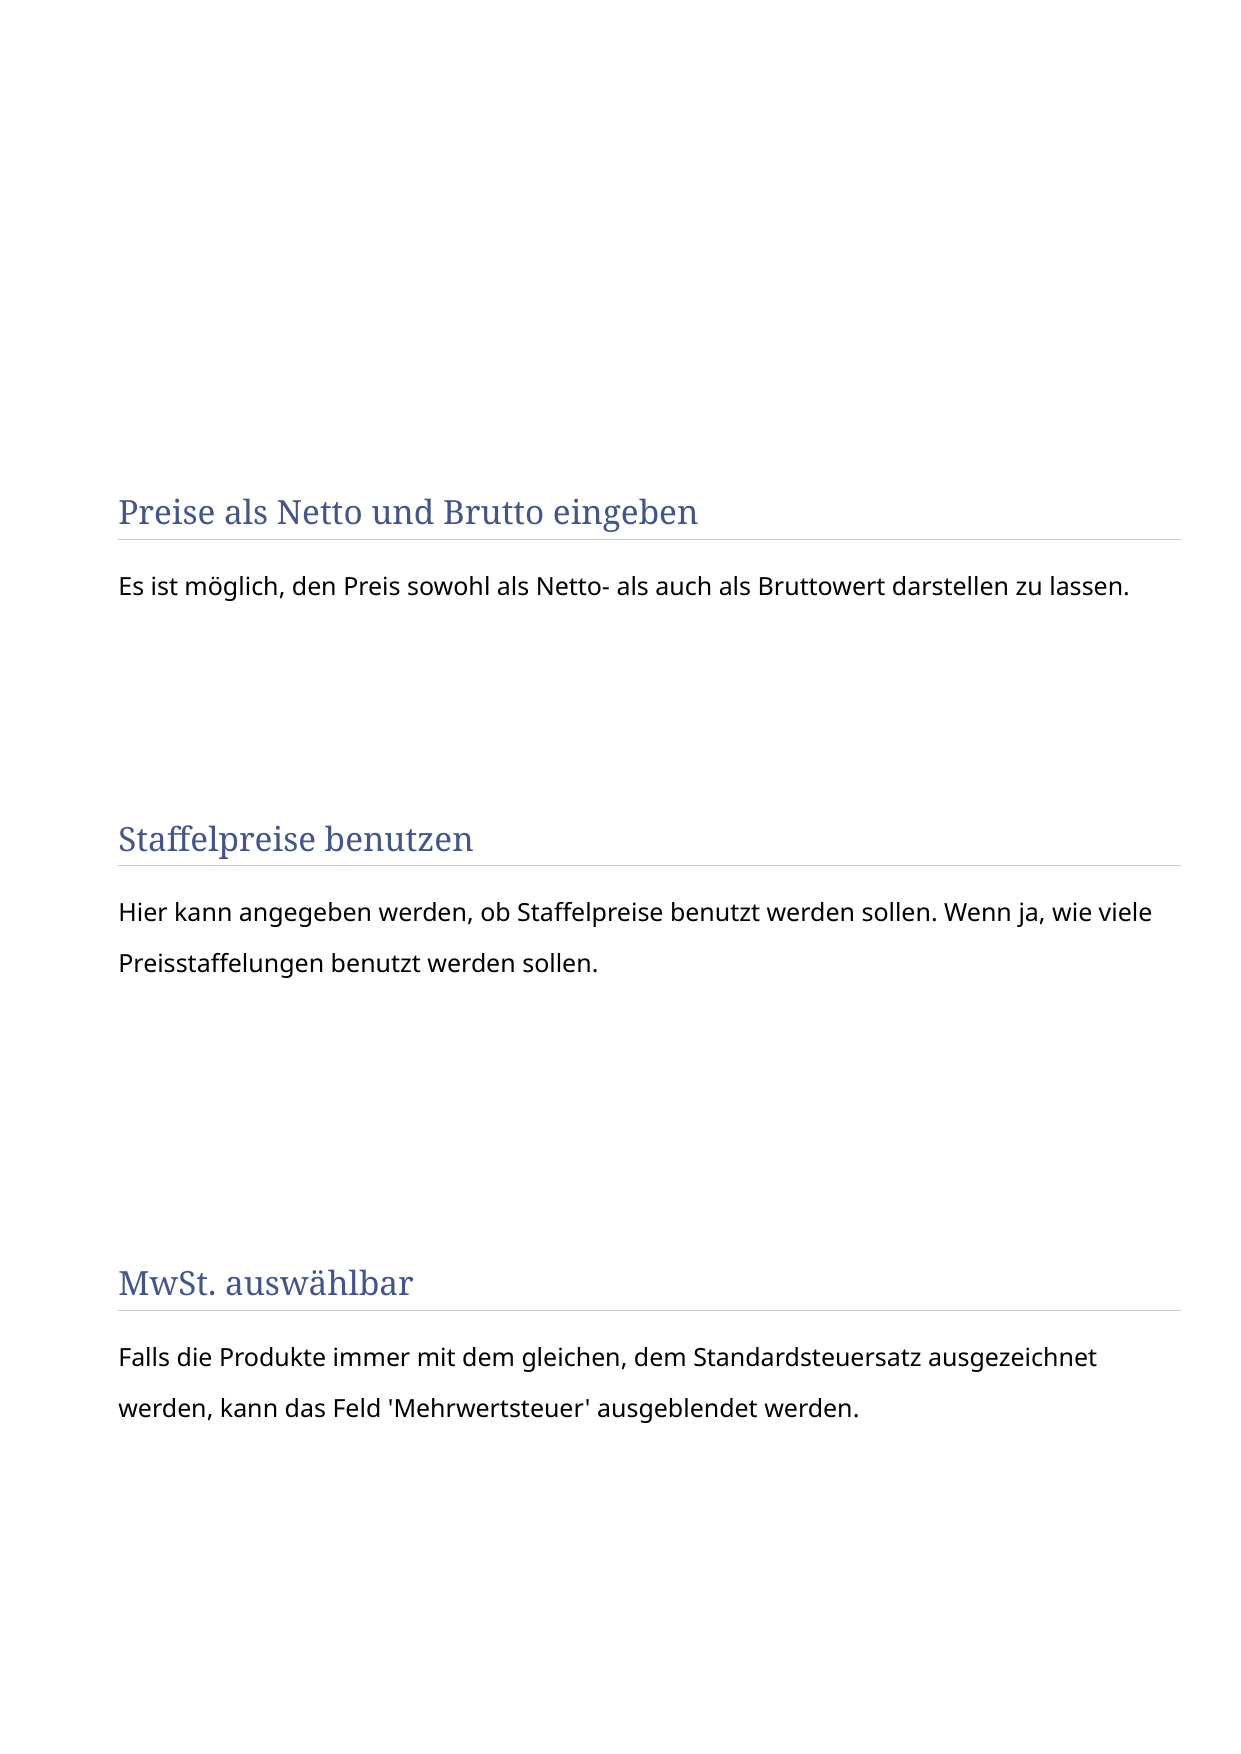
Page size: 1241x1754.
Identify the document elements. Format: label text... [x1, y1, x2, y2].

subtitle Preise als Netto und Brutto eingeben [118, 488, 1181, 539]
text Falls die Produkte immer mit dem gleichen, dem Standardsteuersatz ausgezeichnet werden, kann das Feld 'Mehrwertsteuer' ausgeblendet werden. [118, 1339, 1181, 1425]
text Es ist möglich, den Preis sowohl als Netto- als auch als Bruttowert darstellen zu lassen. [118, 568, 1181, 602]
subtitle MwSt. auswählbar [118, 1260, 1181, 1310]
text Hier kann angegeben werden, ob Staffelpreise benutzt werden sollen. Wenn ja, wie viele Preisstaffelungen benutzt werden sollen. [118, 895, 1181, 980]
subtitle Staffelpreise benutzen [118, 815, 1181, 865]
